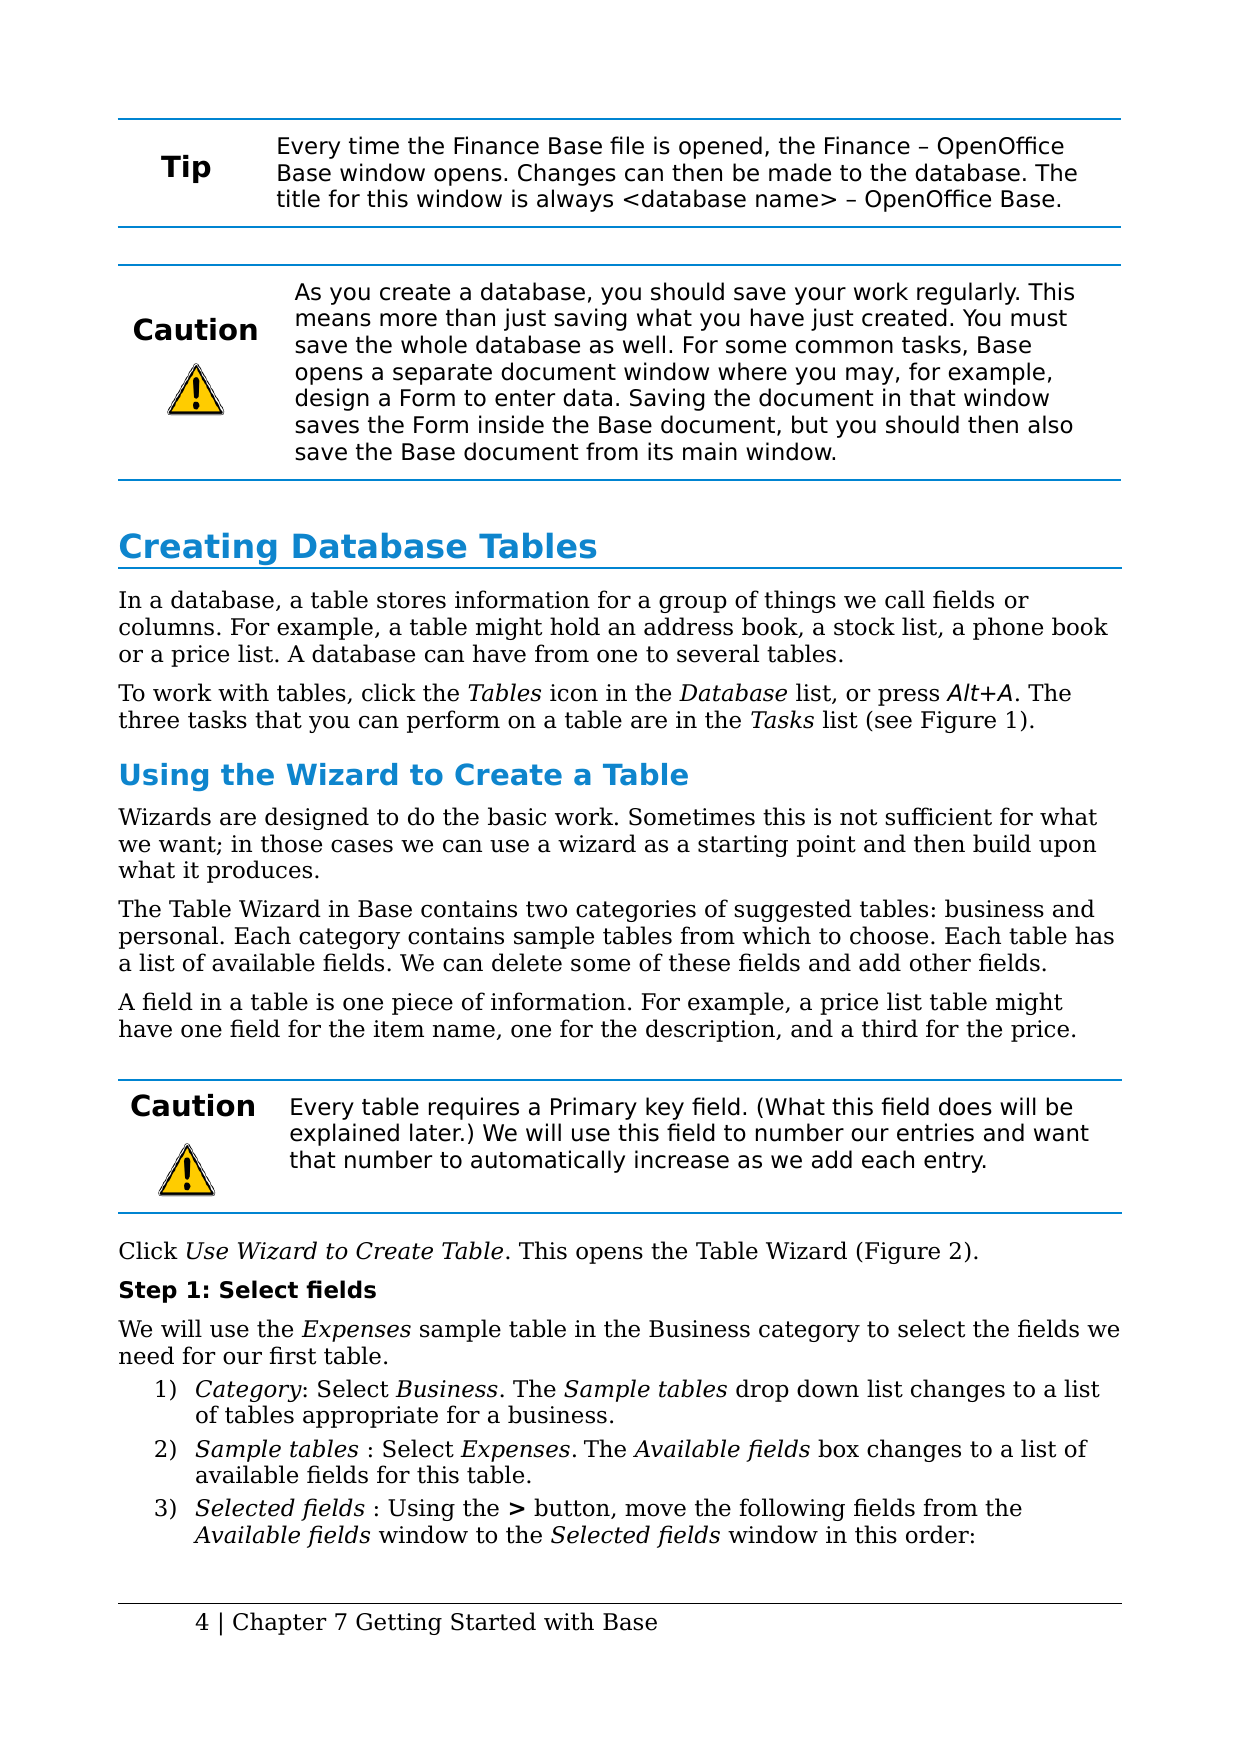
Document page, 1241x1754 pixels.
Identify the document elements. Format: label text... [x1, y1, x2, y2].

list Category: Select Business. The Sample tables drop down list changes to a list of tables appropriate for a business. [177, 1376, 1122, 1429]
subtitle Using the Wizard to Create a Table [118, 758, 1122, 792]
text Click Use Wizard to Create Table. This opens the Table Wizard (Figure 2). [118, 1238, 1122, 1264]
table_header Every table requires a Primary key field. (What this field does will be explained later.) We will use this field to number our entries and want that number to automatically increase as we add each entry. [268, 1081, 1122, 1212]
picture [163, 359, 228, 419]
list We will use the Expenses sample table in the Business category to select the fields we need for our first table. [118, 1316, 1122, 1369]
text A field in a table is one piece of information. For example, a price list table might have one field for the item name, one for the description, and a third for the price. [118, 989, 1122, 1042]
subtitle Creating Database Tables [118, 528, 1122, 567]
list Sample tables : Select Expenses. The Available fields box changes to a list of available fields for this table. [177, 1436, 1122, 1489]
text Wizards are designed to do the basic work. Sometimes this is not sufficient for what we want; in those cases we can use a wizard as a starting point and then build upon what it produces. [118, 804, 1122, 884]
text In a database, a table stores information for a group of things we call fields or columns. For example, a table might hold an address book, a stock list, a phone book or a price list. A database can have from one to several tables. [118, 588, 1122, 668]
list Selected fields : Using the > button, move the following fields from the Available fields window to the Selected fields window in this order: [177, 1495, 1122, 1549]
text The Table Wizard in Base contains two categories of suggested tables: business and personal. Each category contains sample tables from which to choose. Each table has a list of available fields. We can delete some of these fields and add other fields. [118, 897, 1122, 977]
table_header Tip [118, 120, 255, 226]
picture [154, 1139, 219, 1200]
table_header Every time the Finance Base file is opened, the Finance – OpenOffice Base window opens. Changes can then be made to the database. The title for this window is always <database name> – OpenOffice Base. [255, 120, 1121, 226]
table_header Caution [118, 266, 273, 478]
text Step 1: Select fields [118, 1277, 1122, 1304]
text To work with tables, click the Tables icon in the Database list, or press Alt+A. The three tasks that you can perform on a table are in the Tasks list (see Figure 1). [118, 680, 1122, 733]
table_header Caution [118, 1081, 268, 1212]
table_header As you create a database, you should save your work regularly. This means more than just saving what you have just created. You must save the whole database as well. For some common tasks, Base opens a separate document window where you may, for example, design a Form to enter data. Saving the document in that window saves the Form inside the Base document, but you should then also save the Base document from its main window. [273, 266, 1121, 478]
